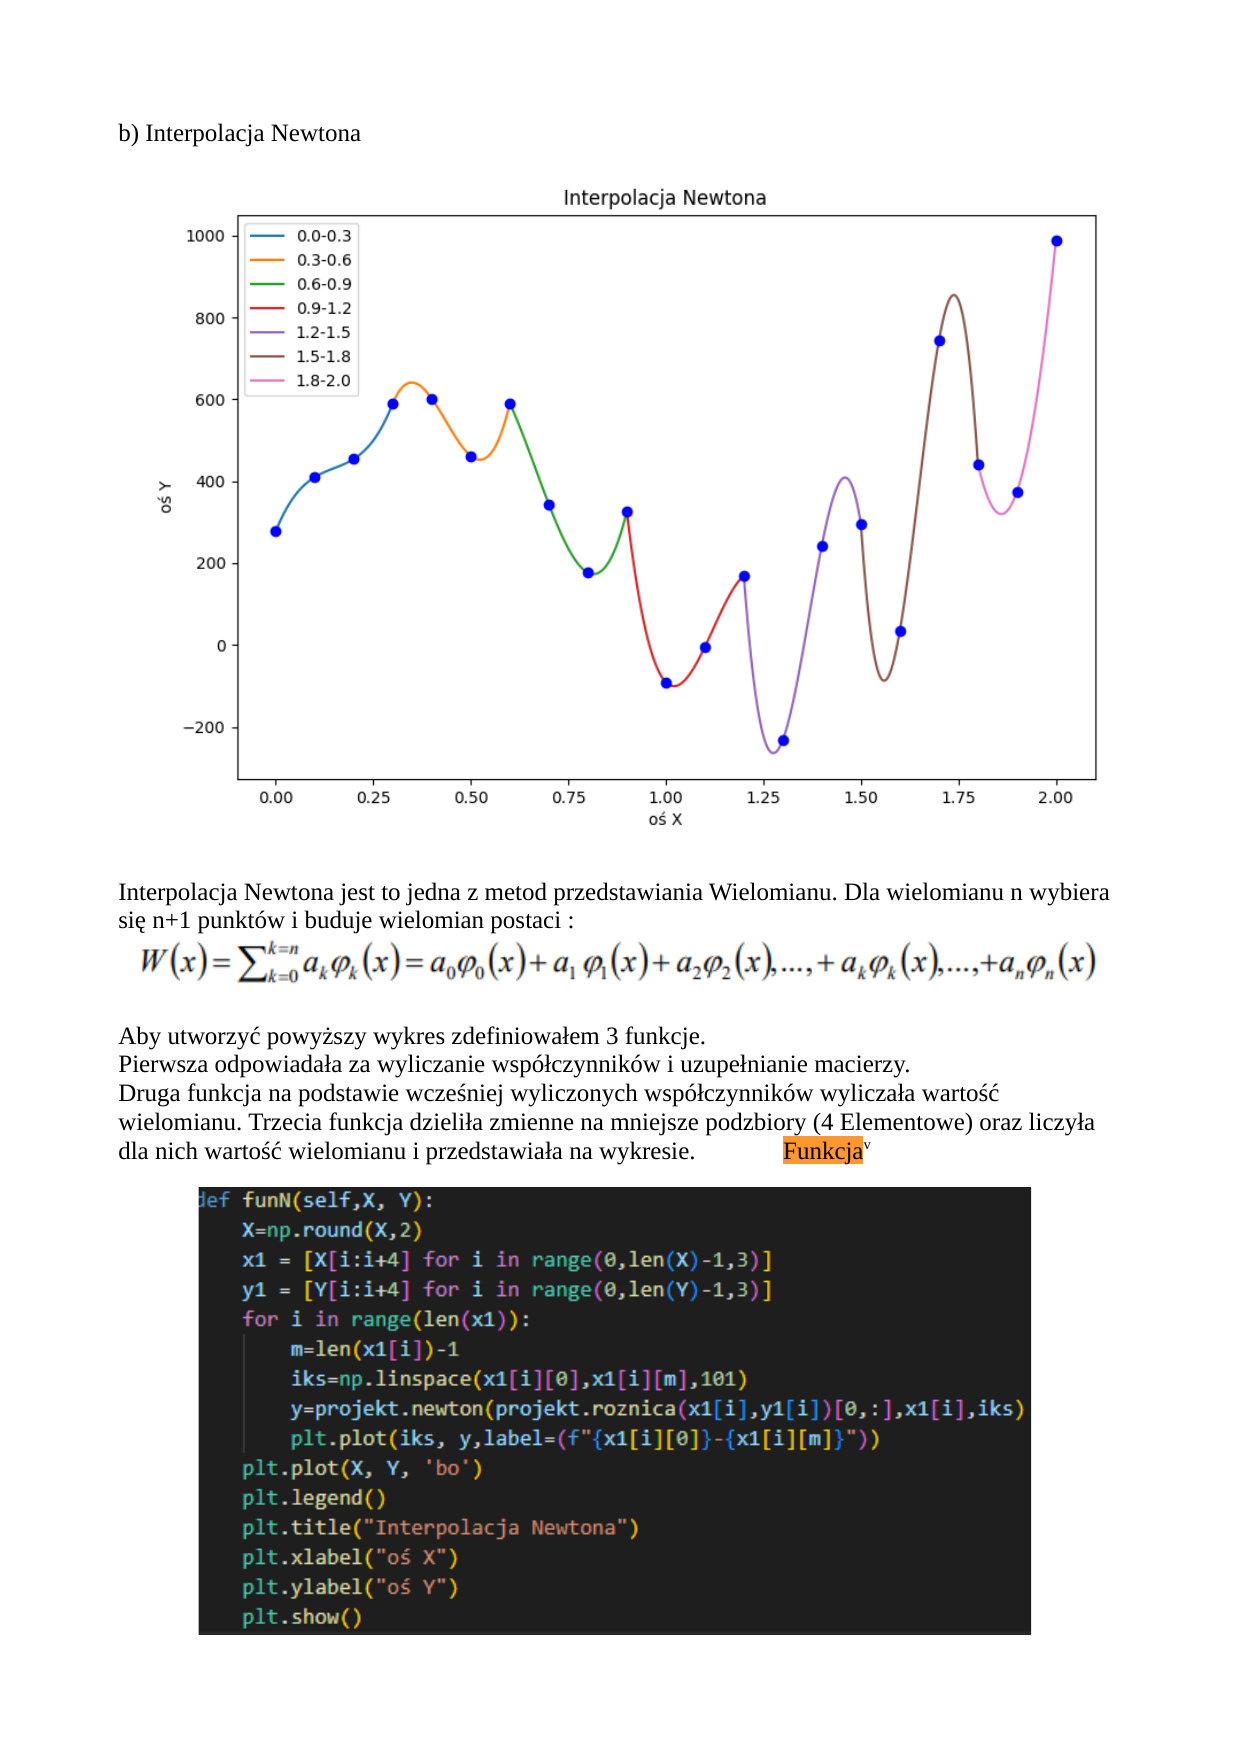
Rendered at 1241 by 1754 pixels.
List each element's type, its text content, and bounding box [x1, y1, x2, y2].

text Interpolacja Newtona jest to jedna z metod przedstawiania Wielomianu. Dla wielomianu n wybiera się n+1 punktów i buduje wielomian postaci : [118, 848, 1122, 934]
picture [198, 1187, 1032, 1635]
text Aby utworzyć powyższy wykres zdefiniowałem 3 funkcje. Pierwsza odpowiadała za wyliczanie współczynników i uzupełnianie macierzy. Druga funkcja na podstawie wcześniej wyliczonych współczynników wyliczała wartość wielomianu. Trzecia funkcja dzieliła zmienne na mniejsze podzbiory (4 Elementowe) oraz liczyła dla nich wartość wielomianu i przedstawiała na wykresie. Funkcja [118, 934, 1122, 1164]
text b) Interpolacja Newtona [118, 118, 1122, 147]
picture [118, 175, 1123, 848]
picture [127, 934, 1114, 992]
